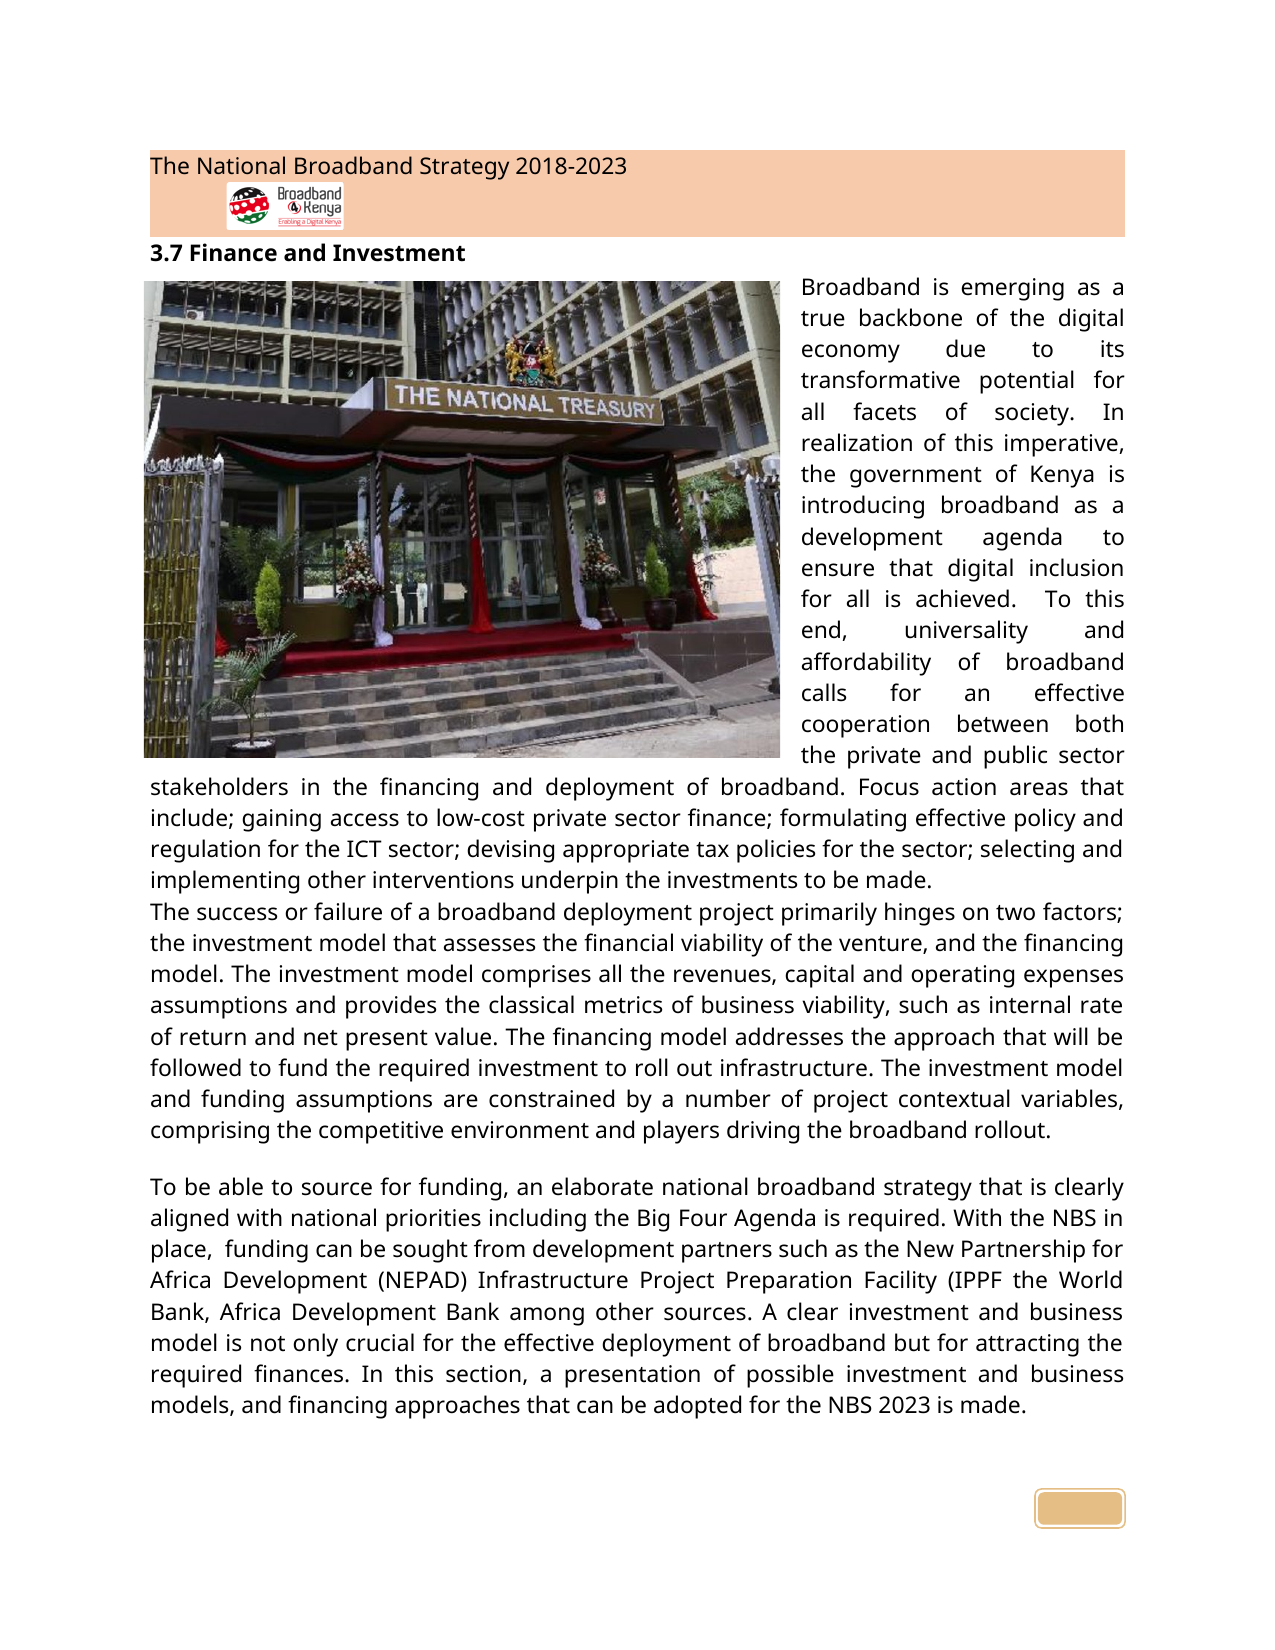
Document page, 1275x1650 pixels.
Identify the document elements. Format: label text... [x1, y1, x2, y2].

picture [226, 182, 344, 230]
picture [143, 281, 781, 758]
text The success or failure of a broadband deployment project primarily hinges on two factors; the investment model that assesses the financial viability of the venture, and the financing model. The investment model comprises all the revenues, capital and operating expenses assumptions and provides the classical metrics of business viability, such as internal rate of return and net present value. The financing model addresses the approach that will be followed to fund the required investment to roll out infrastructure. The investment model and funding assumptions are constrained by a number of project contextual variables, comprising the competitive environment and players driving the broadband rollout. [150, 895, 1125, 1145]
subtitle 3.7 Finance and Investment [150, 237, 1125, 268]
text To be able to source for funding, an elaborate national broadband strategy that is clearly aligned with national priorities including the Big Four Agenda is required. With the NBS in place, funding can be sought from development partners such as the New Partnership for Africa Development (NEPAD) Infrastructure Project Preparation Facility (IPPF the World Bank, Africa Development Bank among other sources. A clear investment and business model is not only crucial for the effective deployment of broadband but for attracting the required finances. In this section, a presentation of possible investment and business models, and financing approaches that can be adopted for the NBS 2023 is made. [150, 1170, 1125, 1420]
text Broadband is emerging as a true backbone of the digital economy due to its transformative potential for all facets of society. In realization of this imperative, the government of Kenya is introducing broadband as a development agenda to ensure that digital inclusion for all is achieved. To this end, universality and affordability of broadband calls for an effective cooperation between both the private and public sector stakeholders in the financing and deployment of broadband. Focus action areas that include; gaining access to low-cost private sector finance; formulating effective policy and regulation for the ICT sector; devising appropriate tax policies for the sector; selecting and implementing other interventions underpin the investments to be made. [150, 270, 1125, 895]
